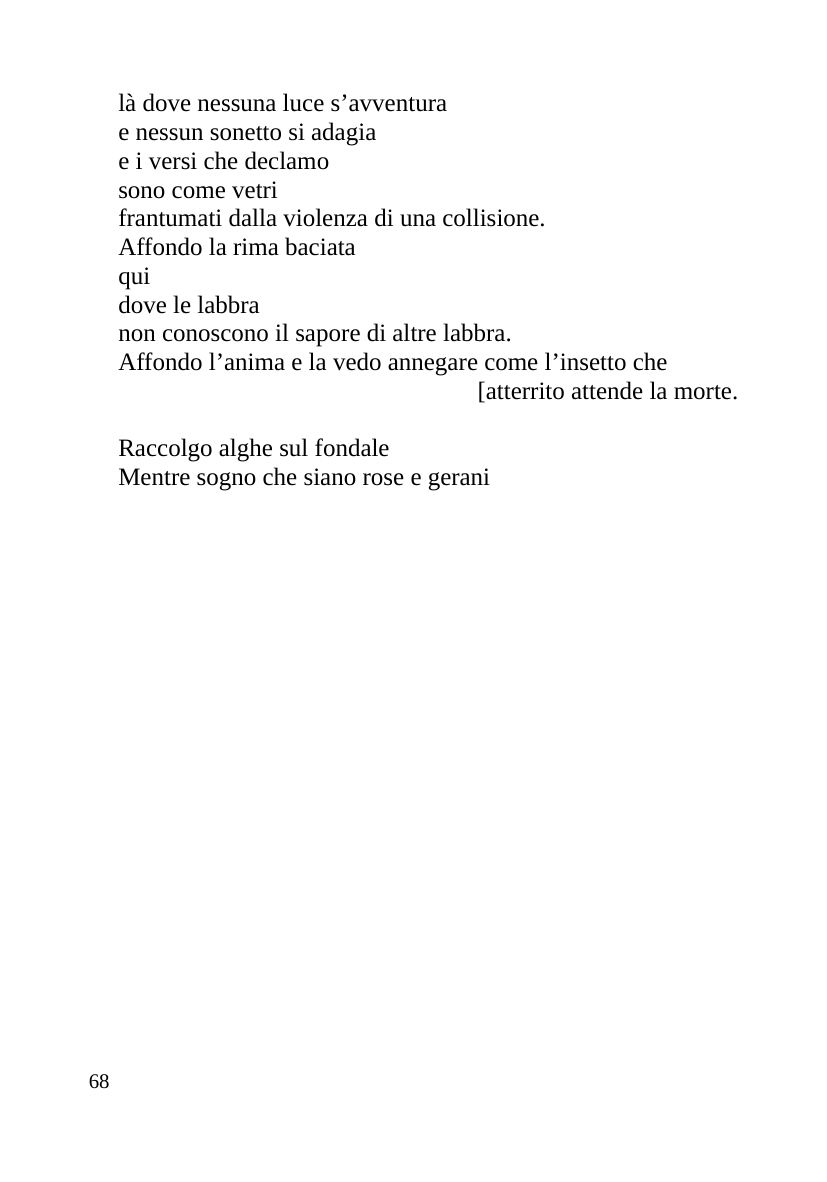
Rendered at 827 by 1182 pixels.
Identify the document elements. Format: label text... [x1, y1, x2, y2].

text là dove nessuna luce s’avventura [88, 88, 738, 117]
text [atterrito attende la morte. [88, 376, 738, 405]
text Affondo l’anima e la vedo annegare come l’insetto che [88, 347, 738, 376]
text e nessun sonetto si adagia [88, 117, 738, 146]
text Mentre sogno che siano rose e gerani [88, 462, 738, 491]
text Affondo la rima baciata [88, 232, 738, 261]
text sono come vetri [88, 175, 738, 203]
text qui [88, 261, 738, 290]
text e i versi che declamo [88, 146, 738, 175]
text frantumati dalla violenza di una collisione. [88, 203, 738, 232]
text dove le labbra [88, 290, 738, 318]
text Raccolgo alghe sul fondale [88, 433, 738, 462]
text non conoscono il sapore di altre labbra. [88, 318, 738, 347]
